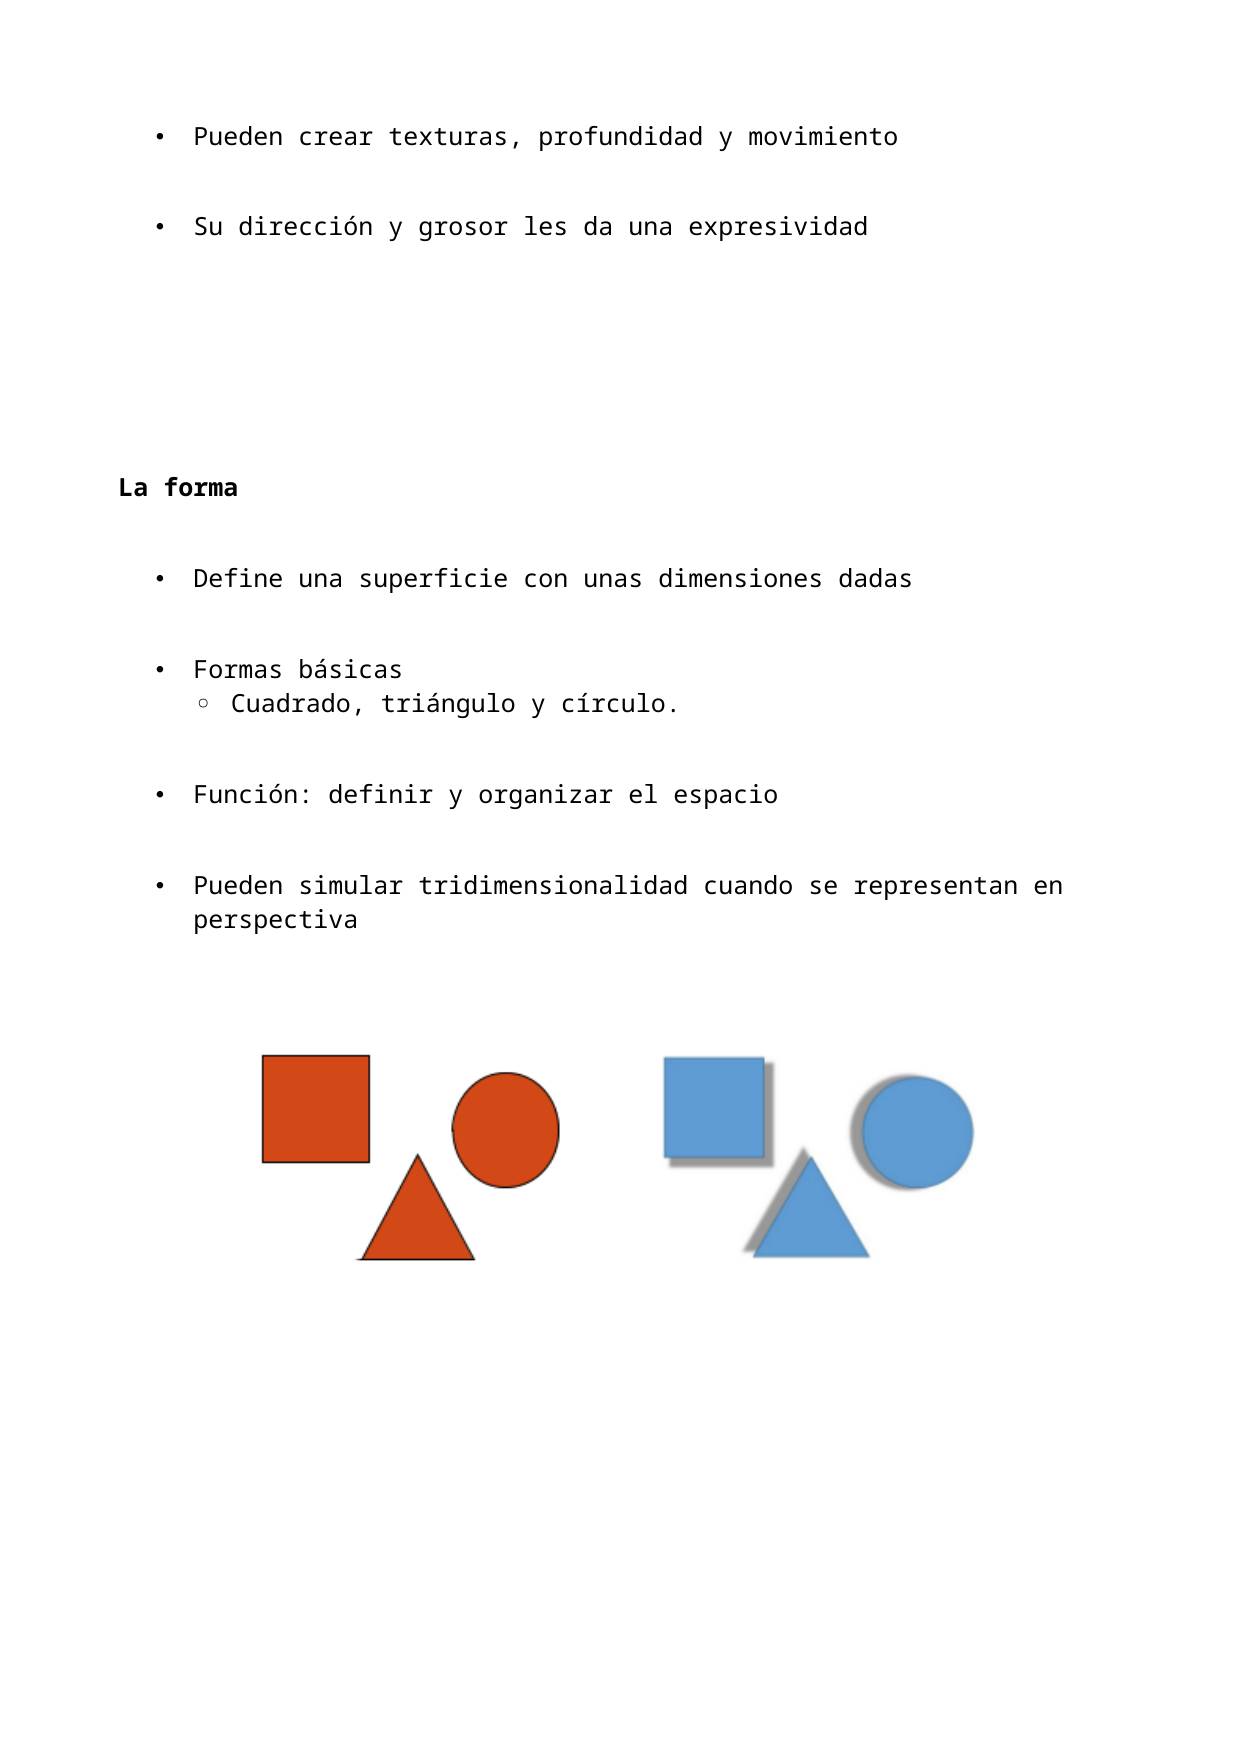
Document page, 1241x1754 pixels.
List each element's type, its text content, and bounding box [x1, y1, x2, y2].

list Formas básicas [156, 652, 1122, 686]
text La forma [118, 470, 1122, 504]
picture [256, 1049, 984, 1270]
list Pueden crear texturas, profundidad y movimiento [156, 118, 1122, 152]
list Función: definir y organizar el espacio [156, 777, 1122, 811]
list Su dirección y grosor les da una expresividad [156, 209, 1122, 243]
list Pueden simular tridimensionalidad cuando se representan en perspectiva [156, 867, 1122, 936]
list Cuadrado, triángulo y círculo. [193, 686, 1122, 720]
list Define una superficie con unas dimensiones dadas [156, 561, 1122, 595]
